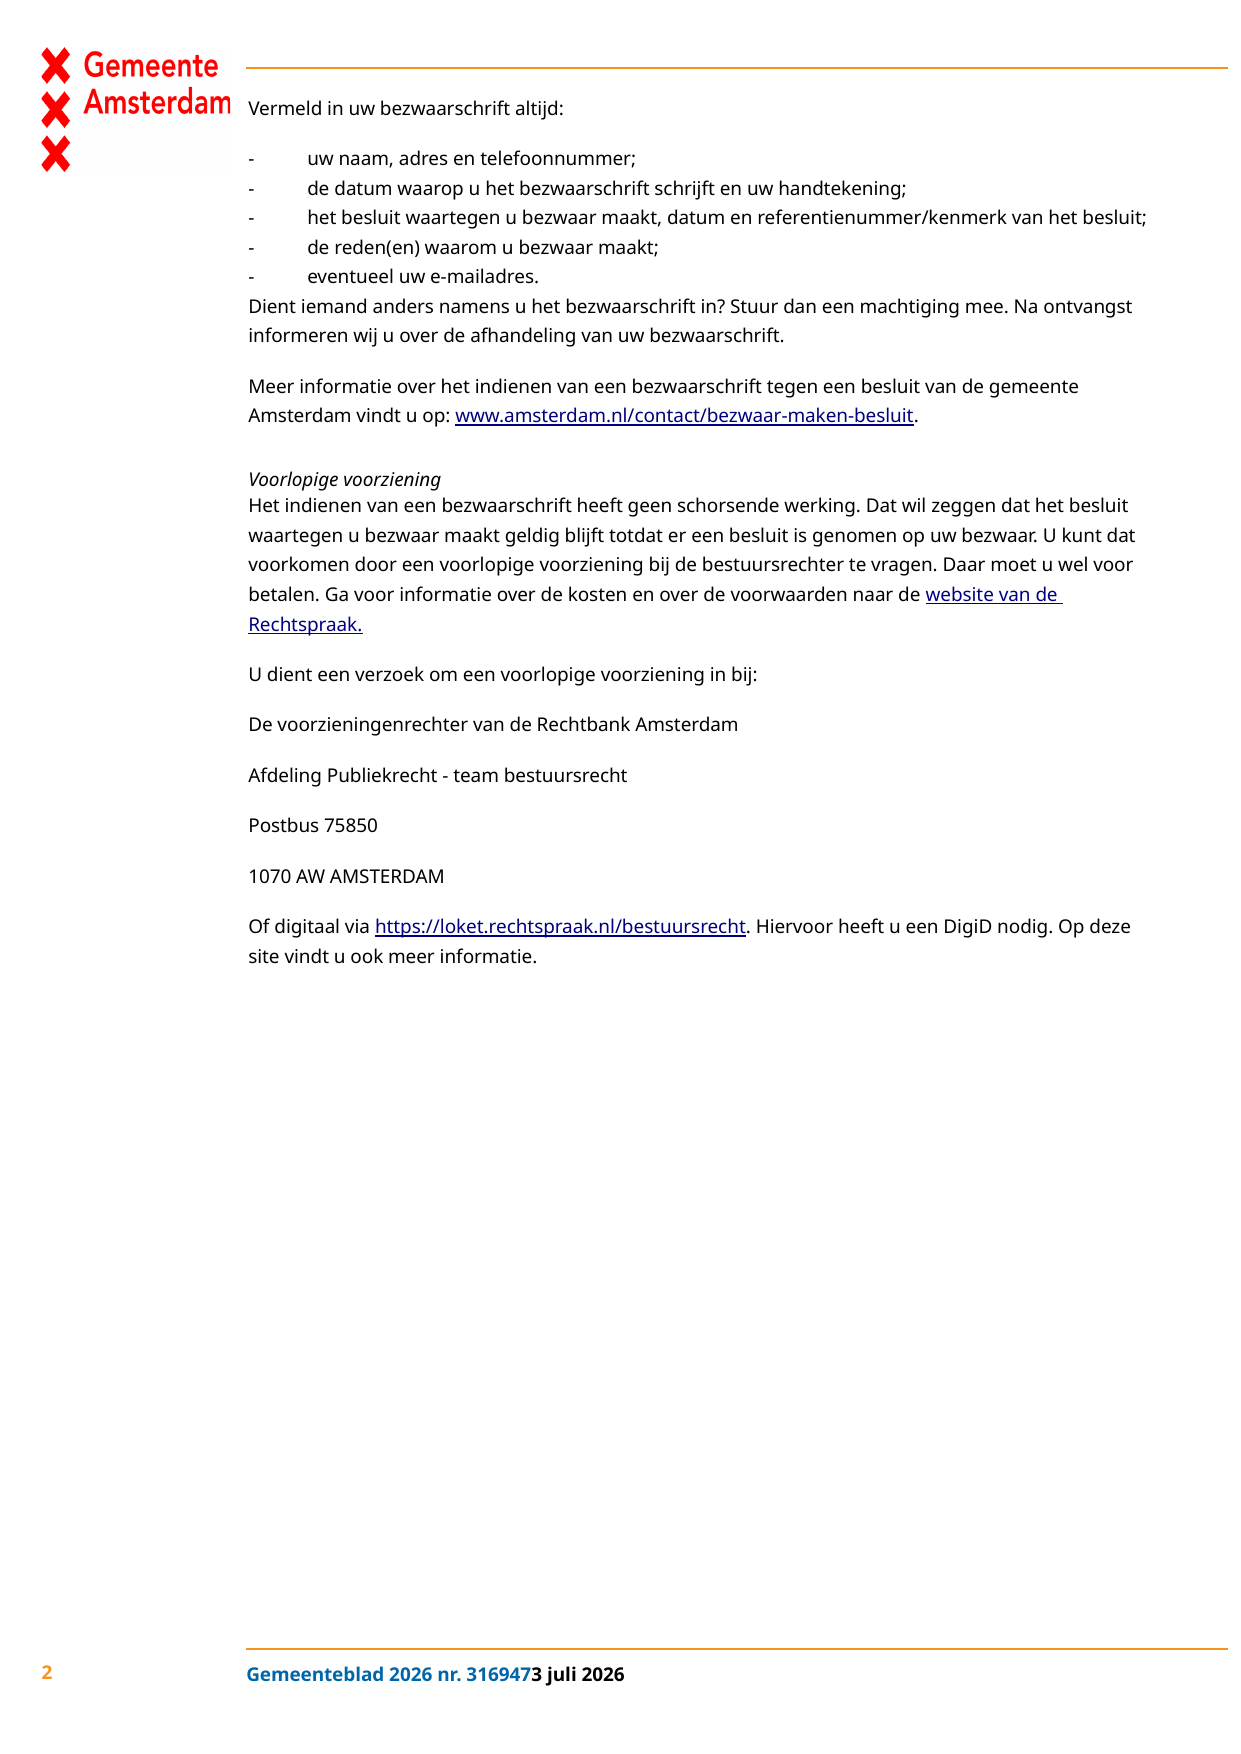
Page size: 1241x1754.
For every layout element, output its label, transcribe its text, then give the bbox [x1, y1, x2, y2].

text U dient een verzoek om een voorlopige voorziening in bij: [248, 661, 1152, 687]
list de reden(en) waarom u bezwaar maakt; [248, 234, 1152, 260]
list eventueel uw e-mailadres. [248, 263, 1152, 289]
text Afdeling Publiekrecht - team bestuursrecht [248, 762, 1152, 788]
text Of digitaal via https://loket.rechtspraak.nl/bestuursrecht. Hiervoor heeft u een DigiD nodig. Op deze site vindt u ook meer informatie. [248, 913, 1152, 968]
text Dient iemand anders namens u het bezwaarschrift in? Stuur dan een machtiging mee. Na ontvangst informeren wij u over de afhandeling van uw bezwaarschrift. [248, 293, 1152, 348]
text Meer informatie over het indienen van een bezwaarschrift tegen een besluit van de gemeente Amsterdam vindt u op: www.amsterdam.nl/contact/bezwaar-maken-besluit. [248, 373, 1152, 428]
text Voorlopige voorziening [248, 467, 1152, 492]
list de datum waarop u het bezwaarschrift schrijft en uw handtekening; [248, 175, 1152, 201]
text 1070 AW AMSTERDAM [248, 863, 1152, 888]
picture [41, 47, 231, 172]
text De voorzieningenrechter van de Rechtbank Amsterdam [248, 712, 1152, 737]
text Postbus 75850 [248, 812, 1152, 838]
text Vermeld in uw bezwaarschrift altijd: [248, 95, 1152, 121]
list het besluit waartegen u bezwaar maakt, datum en referentienummer/kenmerk van het besluit; [248, 204, 1152, 230]
text Het indienen van een bezwaarschrift heeft geen schorsende werking. Dat wil zeggen dat het besluit waartegen u bezwaar maakt geldig blijft totdat er een besluit is genomen op uw bezwaar. U kunt dat voorkomen door een voorlopige voorziening bij de bestuursrechter te vragen. Daar moet u wel voor betalen. Ga voor informatie over de kosten en over de voorwaarden naar de website van de Rechtspraak. [248, 492, 1152, 636]
list uw naam, adres en telefoonnummer; [248, 145, 1152, 171]
